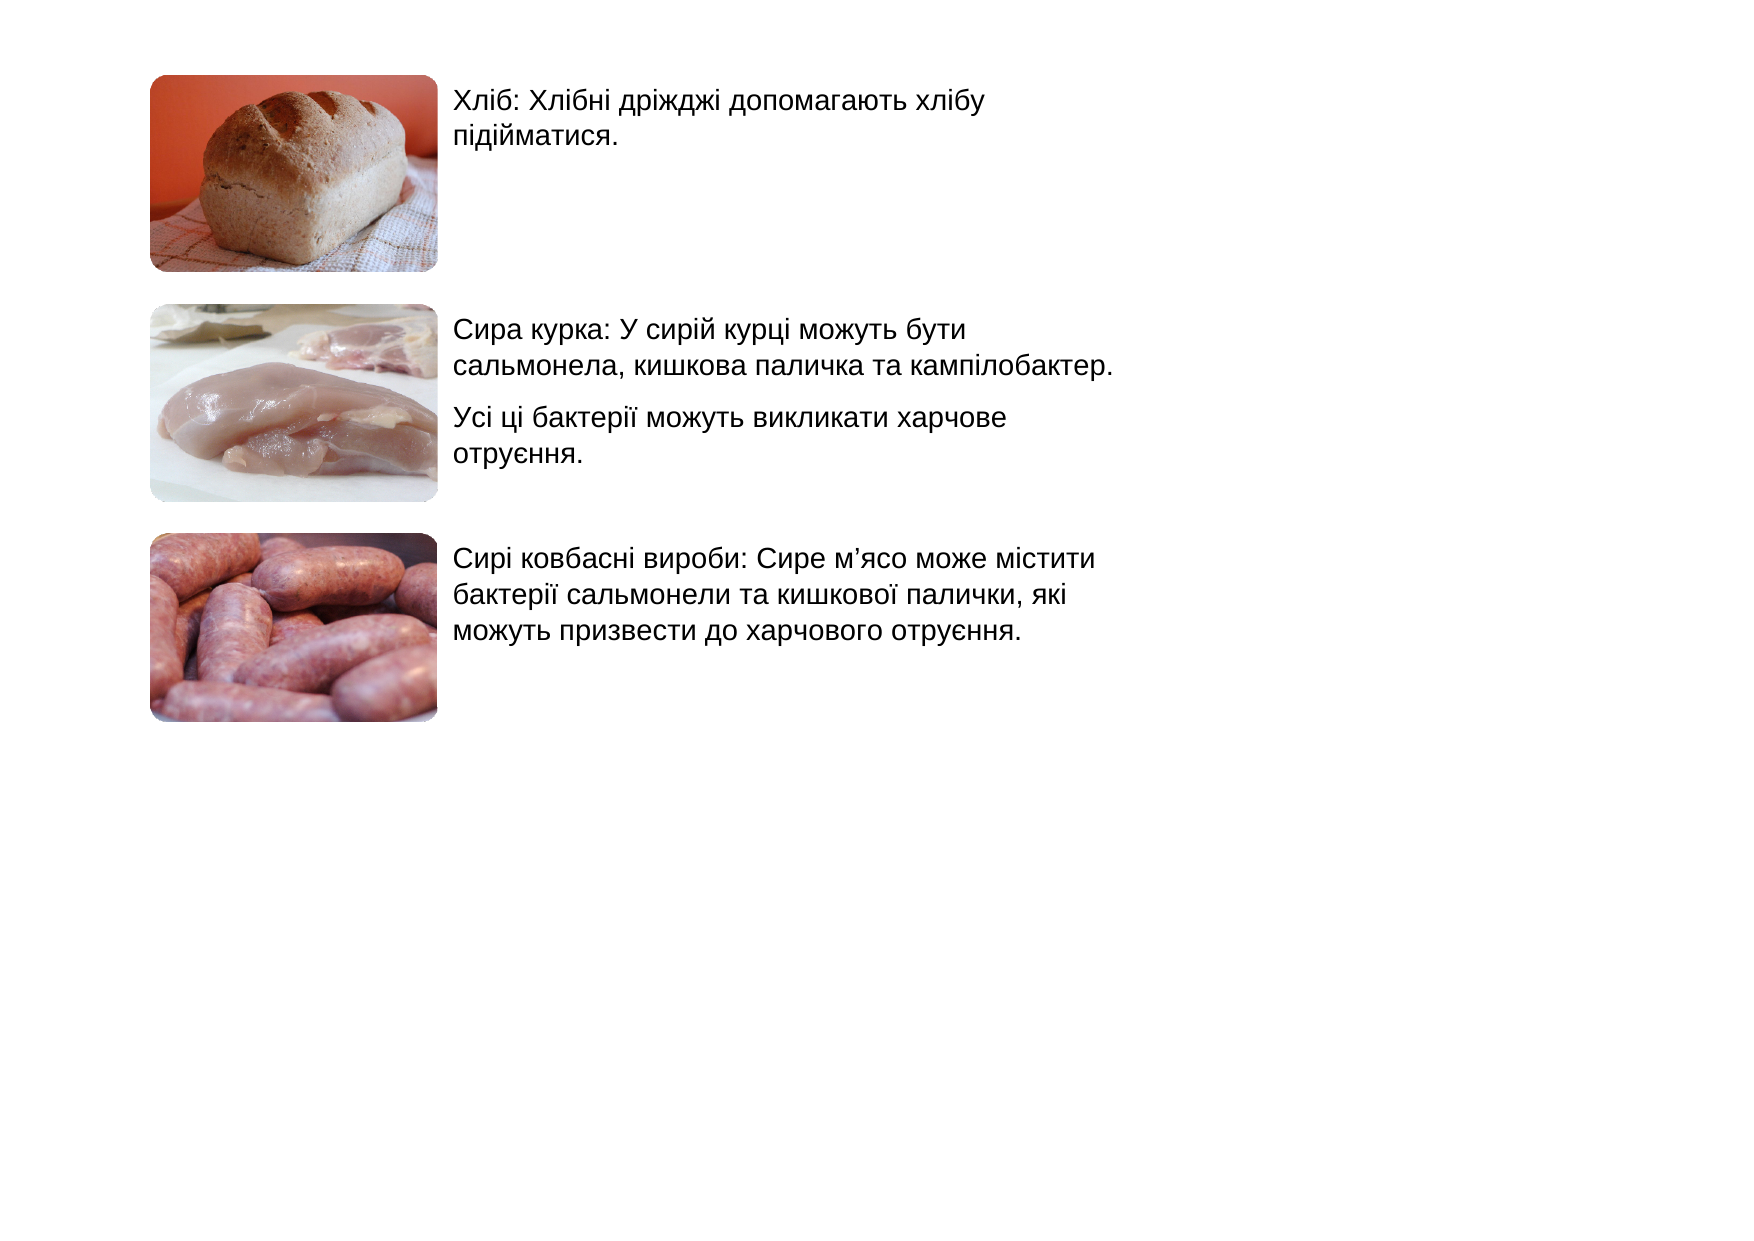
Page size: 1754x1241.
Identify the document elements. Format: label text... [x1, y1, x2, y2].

text Сирі ковбасні вироби: Сире м’ясо може містити бактерії сальмонели та кишкової палички, які можуть призвести до харчового отруєння. [452, 541, 1116, 647]
text Усі ці бактерії можуть викликати харчове отруєння. [453, 400, 1137, 470]
text Хліб: Хлібні дріжджі допомагають хлібу підійматися. [453, 82, 1088, 152]
text Сира курка: У сирій курці можуть бути сальмонела, кишкова паличка та кампілобактер. [453, 312, 1137, 381]
